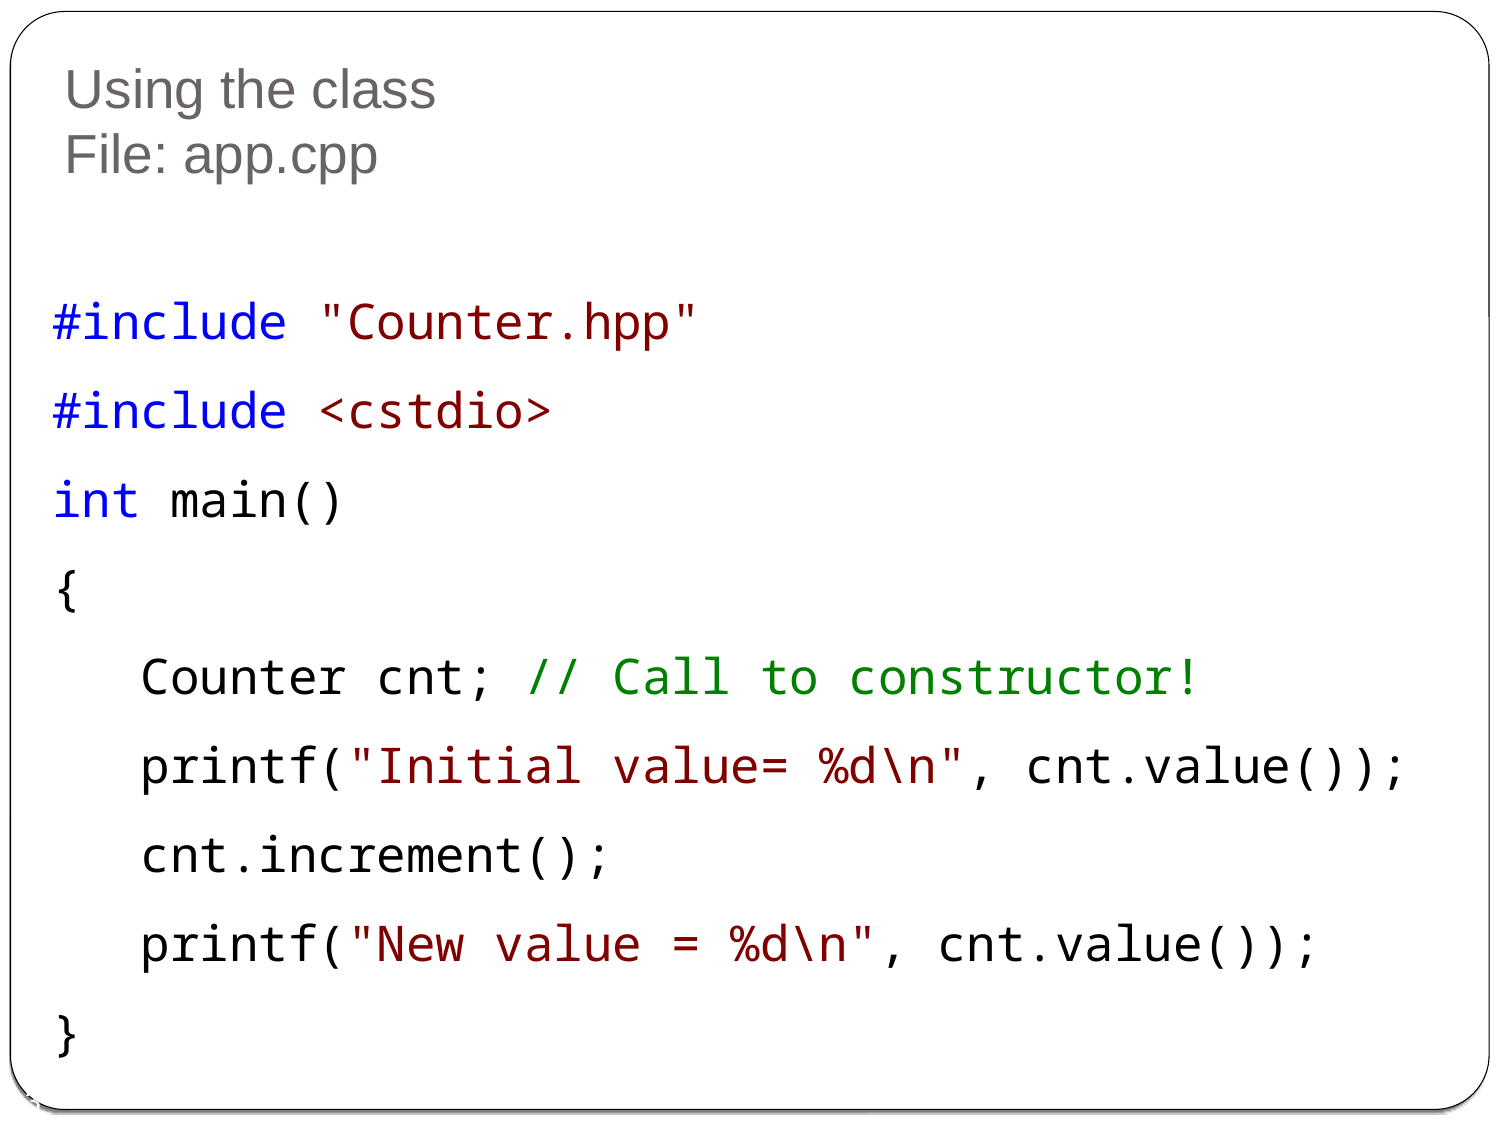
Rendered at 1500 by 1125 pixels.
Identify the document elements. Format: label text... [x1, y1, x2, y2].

slide_number [0, 1074, 50, 1125]
title Using the class File: app.cpp [50, 45, 1450, 162]
list #include "Counter.hpp" #include <cstdio> int main() { Counter cnt; // Call to constructor! printf("Initial value= %d\n", cnt.value()); cnt.increment(); printf("New value = %d\n", cnt.value()); } [37, 162, 1463, 1088]
